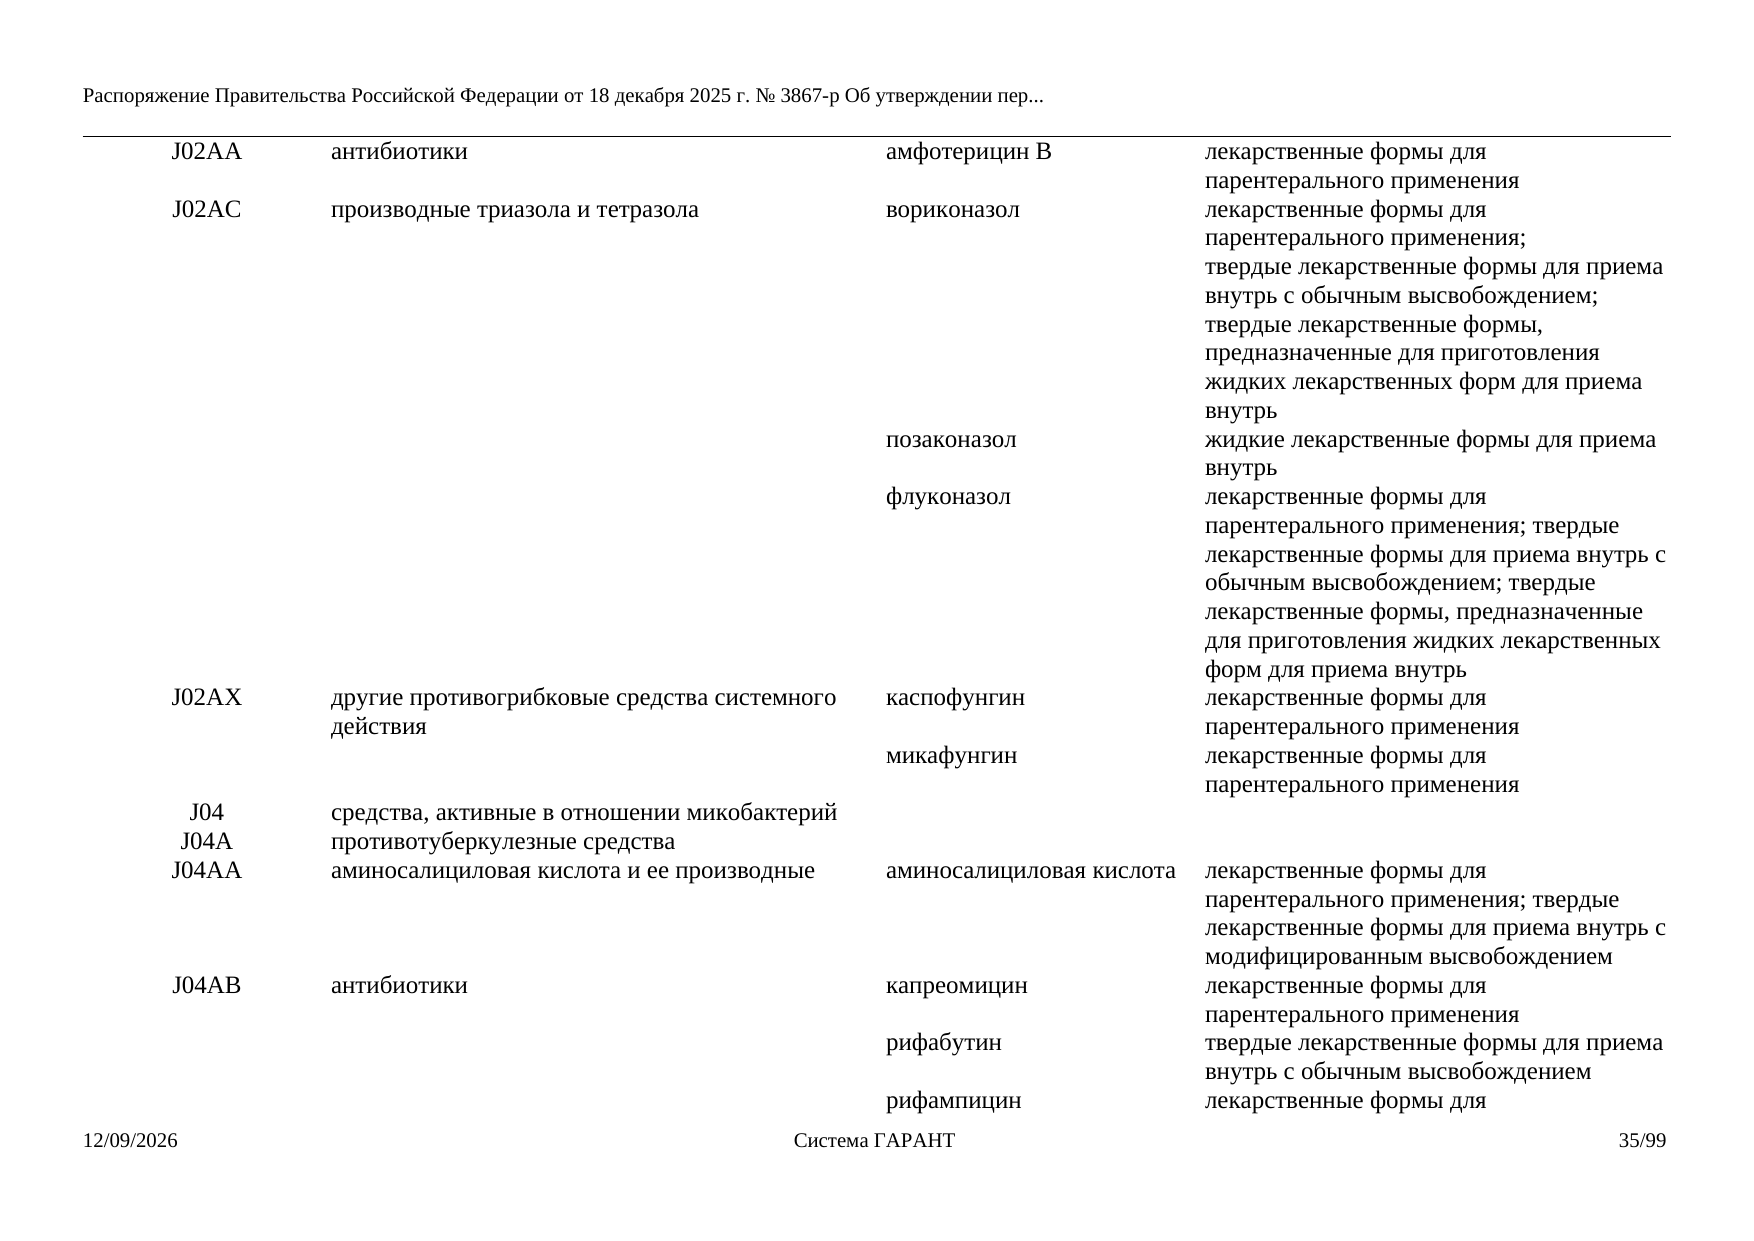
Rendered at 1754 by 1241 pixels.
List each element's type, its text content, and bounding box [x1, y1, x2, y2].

table_cell лекарственные формы для парентерального применения; [1205, 194, 1671, 251]
table_cell рифабутин [886, 1028, 1205, 1085]
table_cell лекарственные формы для парентерального применения [1205, 740, 1671, 797]
table_cell флуконазол [886, 481, 1205, 682]
table_cell антибиотики [331, 137, 886, 194]
table_cell амфотерицин B [886, 137, 1205, 194]
table_cell [83, 251, 331, 424]
table_cell каспофунгин [886, 683, 1205, 740]
table_cell J04 [83, 798, 331, 826]
table_cell [331, 251, 886, 424]
table_cell аминосалициловая кислота и ее производные [331, 855, 886, 970]
table_cell лекарственные формы для [1205, 1085, 1671, 1114]
table_cell [331, 740, 886, 797]
table_cell J02AC [83, 194, 331, 251]
table_cell [886, 826, 1205, 855]
table_cell J02AX [83, 683, 331, 740]
table_cell вориконазол [886, 194, 1205, 251]
table_cell противотуберкулезные средства [331, 826, 886, 855]
table_cell лекарственные формы для парентерального применения [1205, 137, 1671, 194]
table_cell J02AA [83, 137, 331, 194]
table_cell [331, 1028, 886, 1085]
table_cell [83, 740, 331, 797]
table_cell жидкие лекарственные формы для приема внутрь [1205, 424, 1671, 481]
table_cell другие противогрибковые средства системного действия [331, 683, 886, 740]
table_cell J04AA [83, 855, 331, 970]
table_cell [1205, 798, 1671, 826]
table_cell [83, 481, 331, 682]
table_cell аминосалициловая кислота [886, 855, 1205, 970]
table_cell [1205, 826, 1671, 855]
table_cell производные триазола и тетразола [331, 194, 886, 251]
table_cell лекарственные формы для парентерального применения [1205, 970, 1671, 1027]
table_cell лекарственные формы для парентерального применения; твердые лекарственные формы для приема внутрь с модифицированным высвобождением [1205, 855, 1671, 970]
table_cell [331, 424, 886, 481]
table_cell антибиотики [331, 970, 886, 1027]
table_cell [886, 251, 1205, 424]
table_cell позаконазол [886, 424, 1205, 481]
table_cell твердые лекарственные формы для приема внутрь с обычным высвобождением; твердые лекарственные формы, предназначенные для приготовления жидких лекарственных форм для приема внутрь [1205, 251, 1671, 424]
table_cell рифампицин [886, 1085, 1205, 1114]
table_cell [83, 1085, 331, 1114]
table_cell J04AB [83, 970, 331, 1027]
table_cell микафунгин [886, 740, 1205, 797]
table_cell лекарственные формы для парентерального применения; твердые лекарственные формы для приема внутрь с обычным высвобождением; твердые лекарственные формы, предназначенные для приготовления жидких лекарственных форм для приема внутрь [1205, 481, 1671, 682]
table_cell средства, активные в отношении микобактерий [331, 798, 886, 826]
table_cell [331, 1085, 886, 1114]
table_cell [886, 798, 1205, 826]
table_cell [83, 424, 331, 481]
table_cell [331, 481, 886, 682]
table_cell J04A [83, 826, 331, 855]
table_cell твердые лекарственные формы для приема внутрь с обычным высвобождением [1205, 1028, 1671, 1085]
table_cell [83, 1028, 331, 1085]
table_cell лекарственные формы для парентерального применения [1205, 683, 1671, 740]
table_cell капреомицин [886, 970, 1205, 1027]
